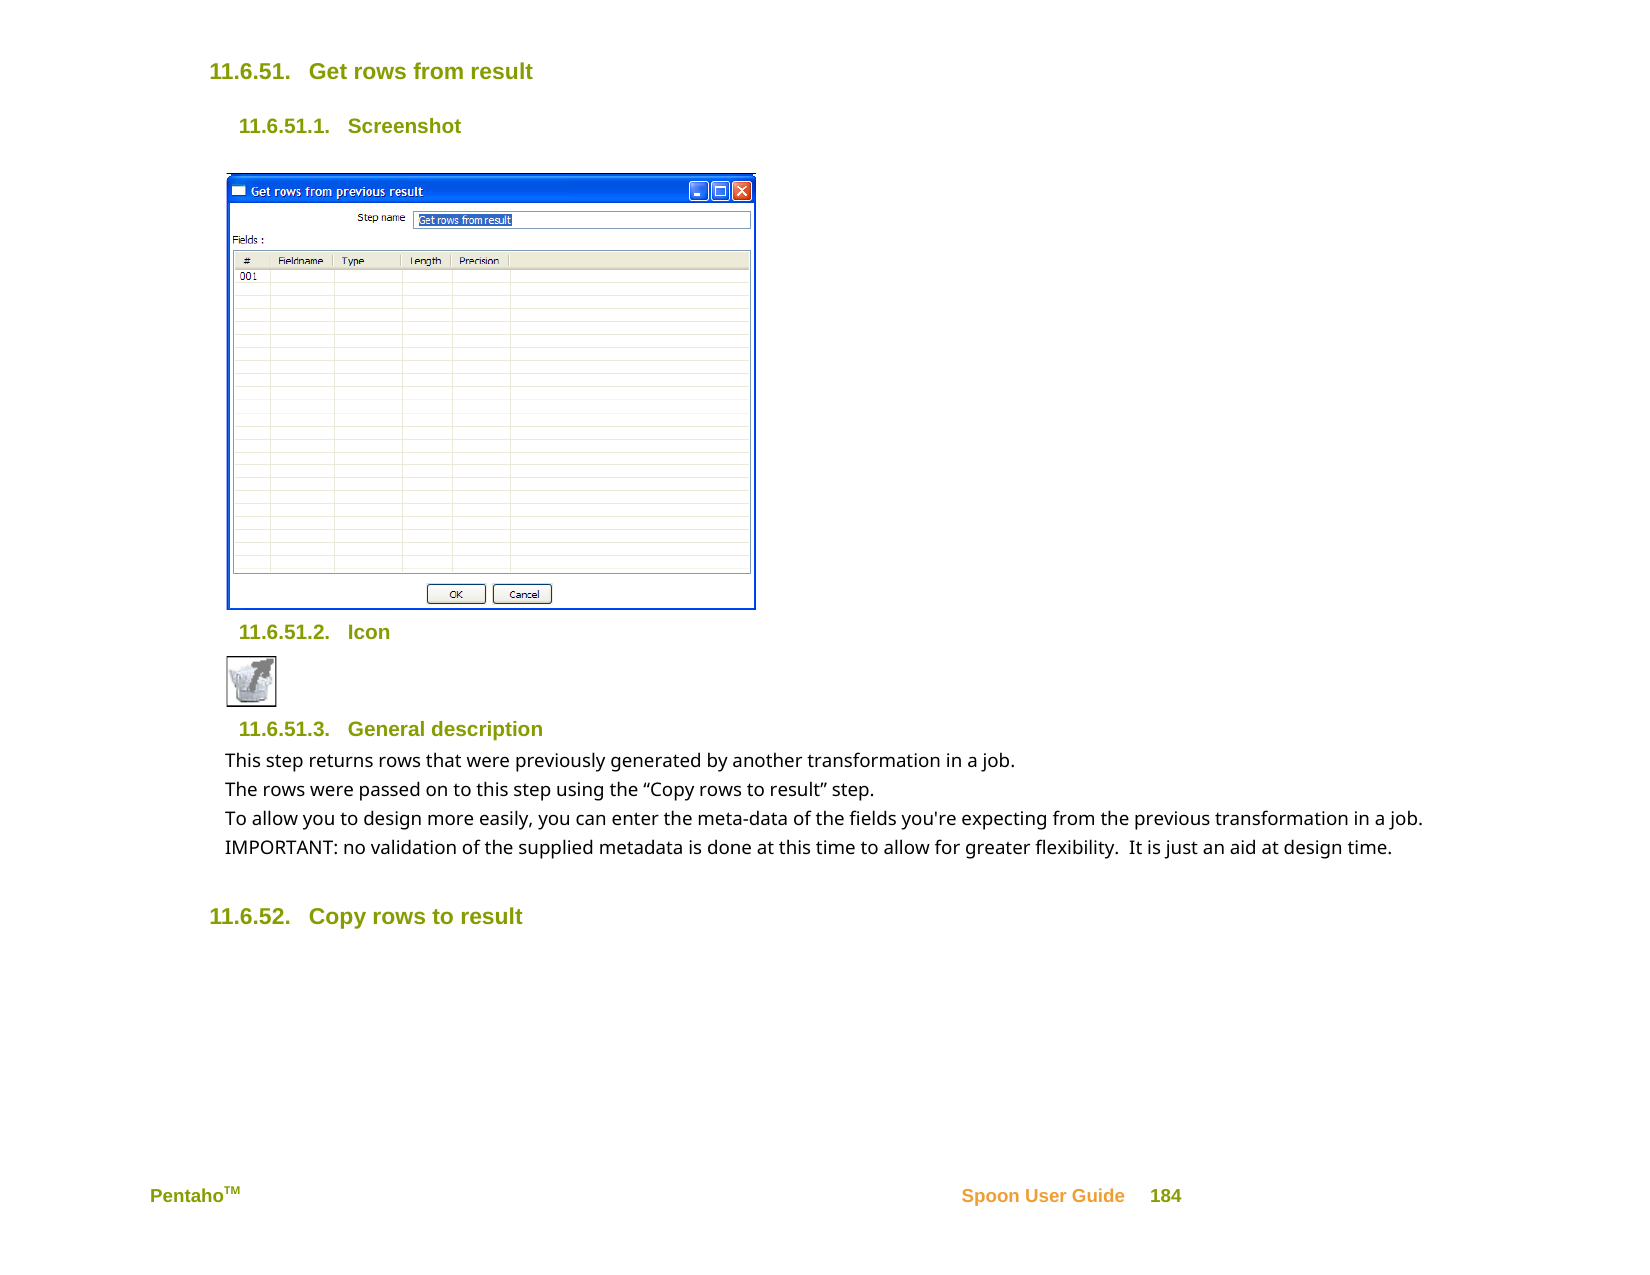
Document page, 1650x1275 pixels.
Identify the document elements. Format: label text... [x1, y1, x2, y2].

subtitle Screenshot [239, 106, 1500, 141]
subtitle Get rows from result [209, 52, 1500, 87]
subtitle Copy rows to result [209, 897, 1500, 932]
text IMPORTANT: no validation of the supplied metadata is done at this time to allow for greater flexibility. It is just an aid at design time. [225, 831, 1500, 861]
text The rows were passed on to this step using the “Copy rows to result” step. [225, 773, 1500, 802]
picture [226, 656, 277, 707]
text To allow you to design more easily, you can enter the meta-data of the fields you're expecting from the previous transformation in a job. [225, 802, 1500, 831]
text This step returns rows that were previously generated by another transformation in a job. [225, 744, 1500, 773]
subtitle Icon [239, 159, 1500, 646]
subtitle General description [225, 655, 1500, 743]
